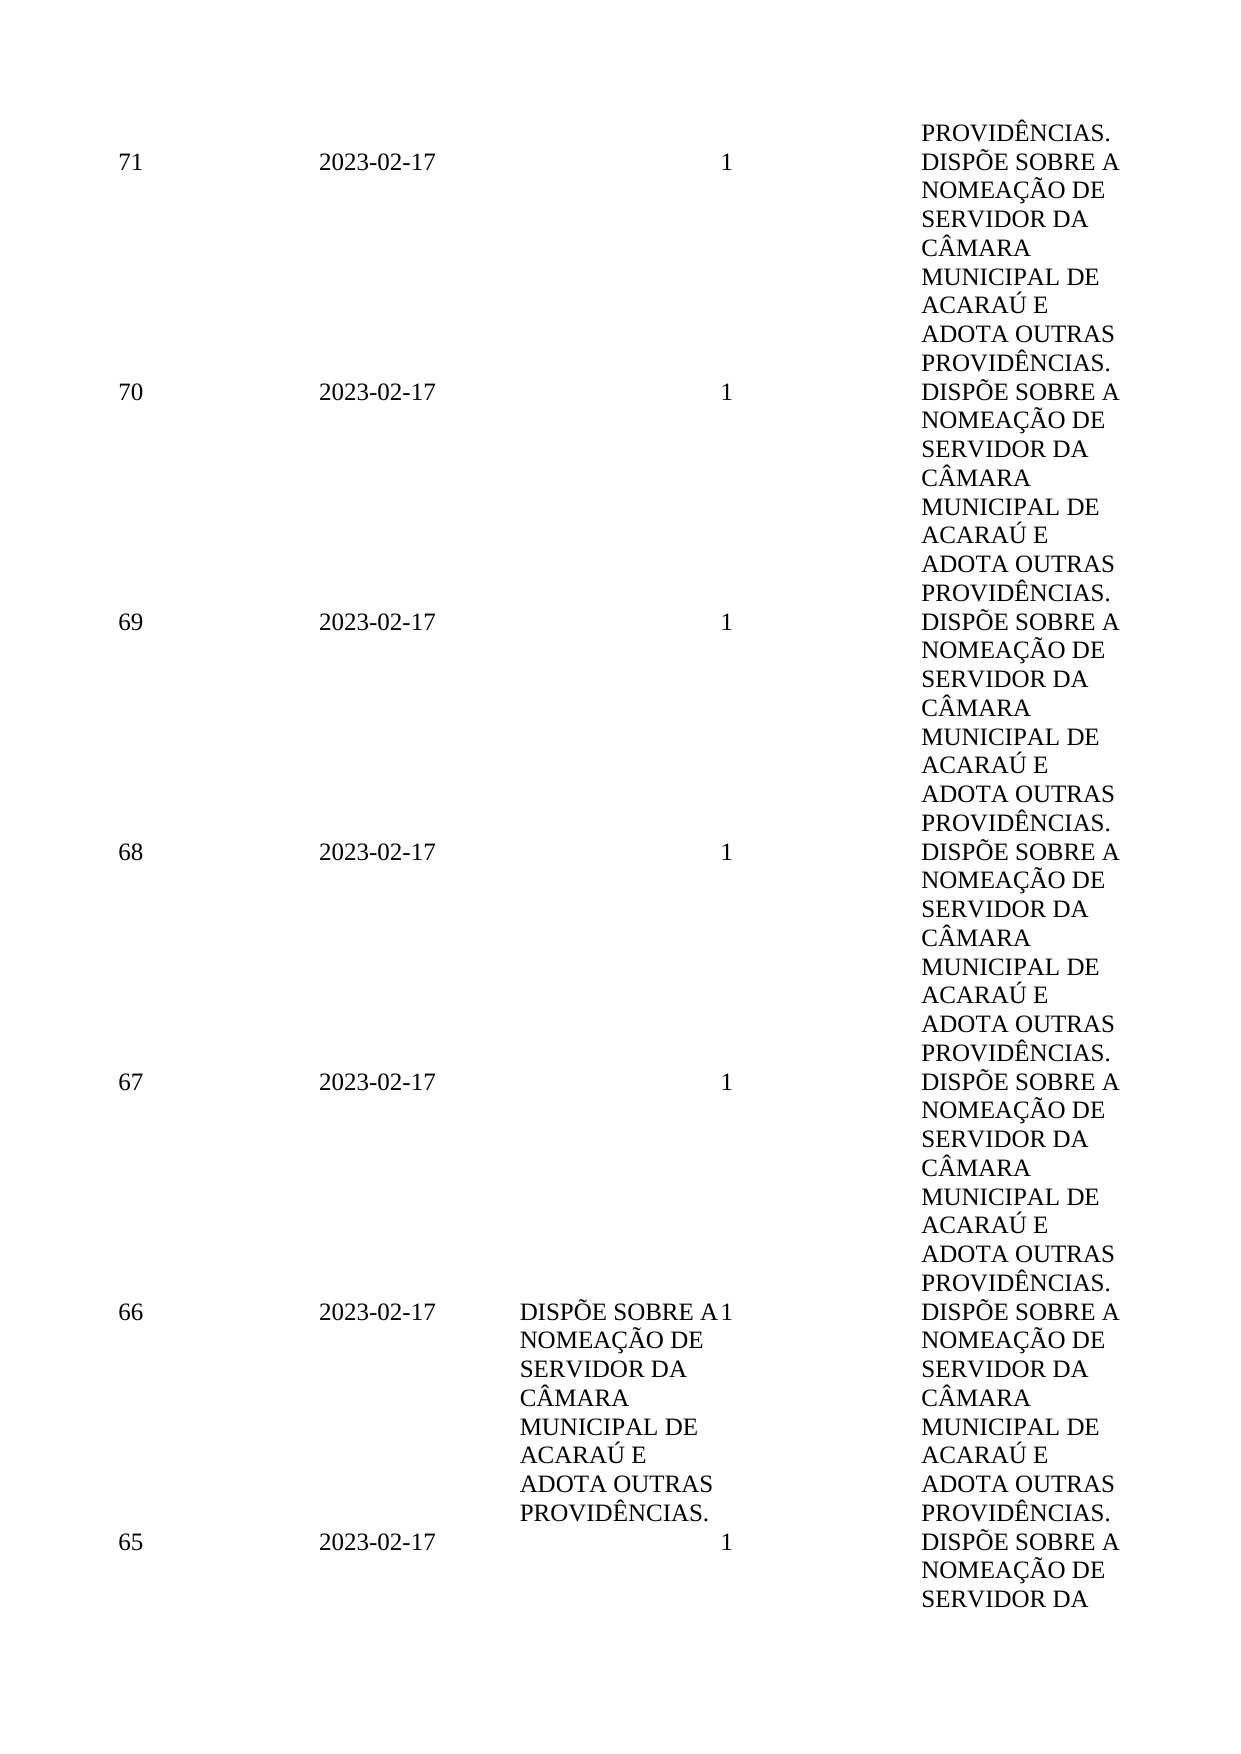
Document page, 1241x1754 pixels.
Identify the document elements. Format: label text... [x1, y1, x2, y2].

table_cell [520, 1067, 720, 1297]
table_cell [520, 147, 720, 377]
table_cell DISPÕE SOBRE A NOMEAÇÃO DE SERVIDOR DA CÂMARA MUNICIPAL DE ACARAÚ E ADOTA OUTRAS PROVIDÊNCIAS. [520, 1297, 720, 1527]
table_cell [520, 837, 720, 1067]
table_cell [720, 118, 921, 147]
table_cell DISPÕE SOBRE A NOMEAÇÃO DE SERVIDOR DA CÂMARA MUNICIPAL DE ACARAÚ E ADOTA OUTRAS PROVIDÊNCIAS. [921, 377, 1122, 607]
table_cell 68 [118, 837, 319, 1067]
table_cell DISPÕE SOBRE A NOMEAÇÃO DE SERVIDOR DA [921, 1527, 1122, 1613]
table_cell [520, 1527, 720, 1613]
table_cell DISPÕE SOBRE A NOMEAÇÃO DE SERVIDOR DA CÂMARA MUNICIPAL DE ACARAÚ E ADOTA OUTRAS PROVIDÊNCIAS. [921, 1297, 1122, 1527]
table_cell 2023-02-17 [319, 837, 519, 1067]
table_cell DISPÕE SOBRE A NOMEAÇÃO DE SERVIDOR DA CÂMARA MUNICIPAL DE ACARAÚ E ADOTA OUTRAS PROVIDÊNCIAS. [921, 607, 1122, 837]
table_cell 65 [118, 1527, 319, 1613]
table_cell 1 [720, 1297, 921, 1527]
table_cell [520, 377, 720, 607]
table_cell DISPÕE SOBRE A NOMEAÇÃO DE SERVIDOR DA CÂMARA MUNICIPAL DE ACARAÚ E ADOTA OUTRAS PROVIDÊNCIAS. [921, 147, 1122, 377]
table_cell DISPÕE SOBRE A NOMEAÇÃO DE SERVIDOR DA CÂMARA MUNICIPAL DE ACARAÚ E ADOTA OUTRAS PROVIDÊNCIAS. [921, 837, 1122, 1067]
table_cell 2023-02-17 [319, 147, 519, 377]
table_cell 69 [118, 607, 319, 837]
table_cell 2023-02-17 [319, 1527, 519, 1613]
table_cell 1 [720, 1527, 921, 1613]
table_cell 2023-02-17 [319, 607, 519, 837]
table_cell 71 [118, 147, 319, 377]
table_cell PROVIDÊNCIAS. [921, 118, 1122, 147]
table_cell 2023-02-17 [319, 1297, 519, 1527]
table_cell [118, 118, 319, 147]
table_cell [319, 118, 519, 147]
table_cell 67 [118, 1067, 319, 1297]
table_cell 1 [720, 607, 921, 837]
table_cell 66 [118, 1297, 319, 1527]
table_cell 1 [720, 1067, 921, 1297]
table_cell 1 [720, 837, 921, 1067]
table_cell 2023-02-17 [319, 377, 519, 607]
table_cell DISPÕE SOBRE A NOMEAÇÃO DE SERVIDOR DA CÂMARA MUNICIPAL DE ACARAÚ E ADOTA OUTRAS PROVIDÊNCIAS. [921, 1067, 1122, 1297]
table_cell 1 [720, 147, 921, 377]
table_cell [520, 118, 720, 147]
table_cell 2023-02-17 [319, 1067, 519, 1297]
table_cell 1 [720, 377, 921, 607]
table_cell 70 [118, 377, 319, 607]
table_cell [520, 607, 720, 837]
